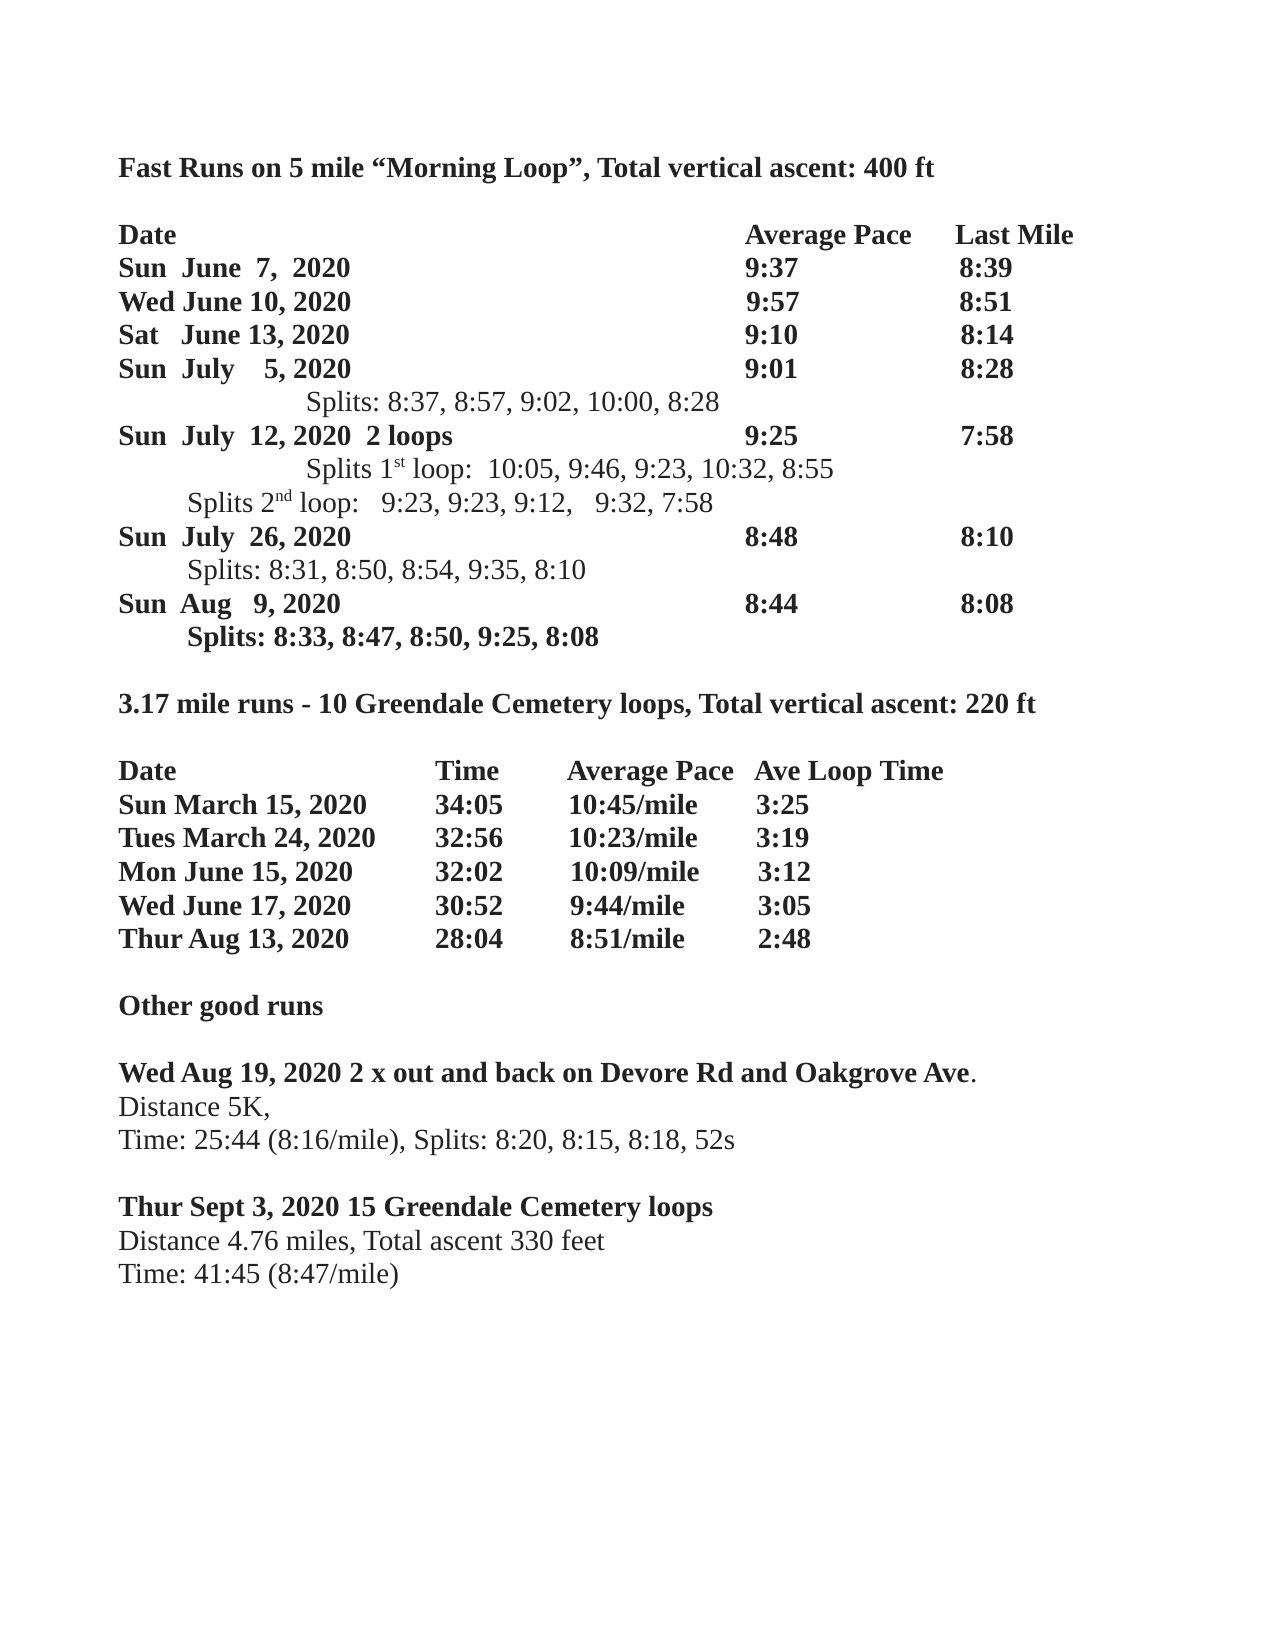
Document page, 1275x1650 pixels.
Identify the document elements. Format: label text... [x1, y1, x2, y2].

text Date Time Average Pace Ave Loop Time [118, 753, 1161, 787]
text Sun June 7, 2020 9:37 8:39 [118, 250, 1161, 284]
text Distance 5K, [118, 1089, 1161, 1122]
text Sat June 13, 2020 9:10 8:14 Sun July 5, 2020 9:01 8:28 Splits: 8:37, 8:57, 9:02, 10:00, 8:28 Sun July 12, 2020 2 loops 9:25 7:58 Splits 1st loop: 10:05, 9:46, 9:23, 10:32, 8:55 [118, 317, 1161, 485]
text Splits 2nd loop: 9:23, 9:23, 9:12, 9:32, 7:58 [118, 485, 1161, 519]
text Sun March 15, 2020 34:05 10:45/mile 3:25 [118, 787, 1161, 821]
text Thur Aug 13, 2020 28:04 8:51/mile 2:48 [118, 921, 1161, 955]
text Wed June 17, 2020 30:52 9:44/mile 3:05 [118, 888, 1161, 921]
list 3.17 mile runs - 10 Greendale Cemetery loops, Total vertical ascent: 220 ft [118, 686, 1161, 720]
text Time: 25:44 (8:16/mile), Splits: 8:20, 8:15, 8:18, 52s [118, 1122, 1161, 1156]
text Wed Aug 19, 2020 2 x out and back on Devore Rd and Oakgrove Ave. [118, 1055, 1161, 1089]
text Time: 41:45 (8:47/mile) [118, 1257, 1161, 1290]
text Date Average Pace Last Mile [118, 217, 1161, 250]
text Fast Runs on 5 mile “Morning Loop”, Total vertical ascent: 400 ft [118, 150, 1161, 183]
text Thur Sept 3, 2020 15 Greendale Cemetery loops [118, 1189, 1161, 1223]
text Distance 4.76 miles, Total ascent 330 feet [118, 1223, 1161, 1257]
text Other good runs [118, 988, 1161, 1022]
text Sun Aug 9, 2020 8:44 8:08 Splits: 8:33, 8:47, 8:50, 9:25, 8:08 [118, 586, 1161, 653]
text Mon June 15, 2020 32:02 10:09/mile 3:12 [118, 854, 1161, 888]
text Sun July 26, 2020 8:48 8:10 Splits: 8:31, 8:50, 8:54, 9:35, 8:10 [118, 519, 1161, 586]
text Wed June 10, 2020 9:57 8:51 [118, 284, 1161, 317]
text Tues March 24, 2020 32:56 10:23/mile 3:19 [118, 821, 1161, 854]
